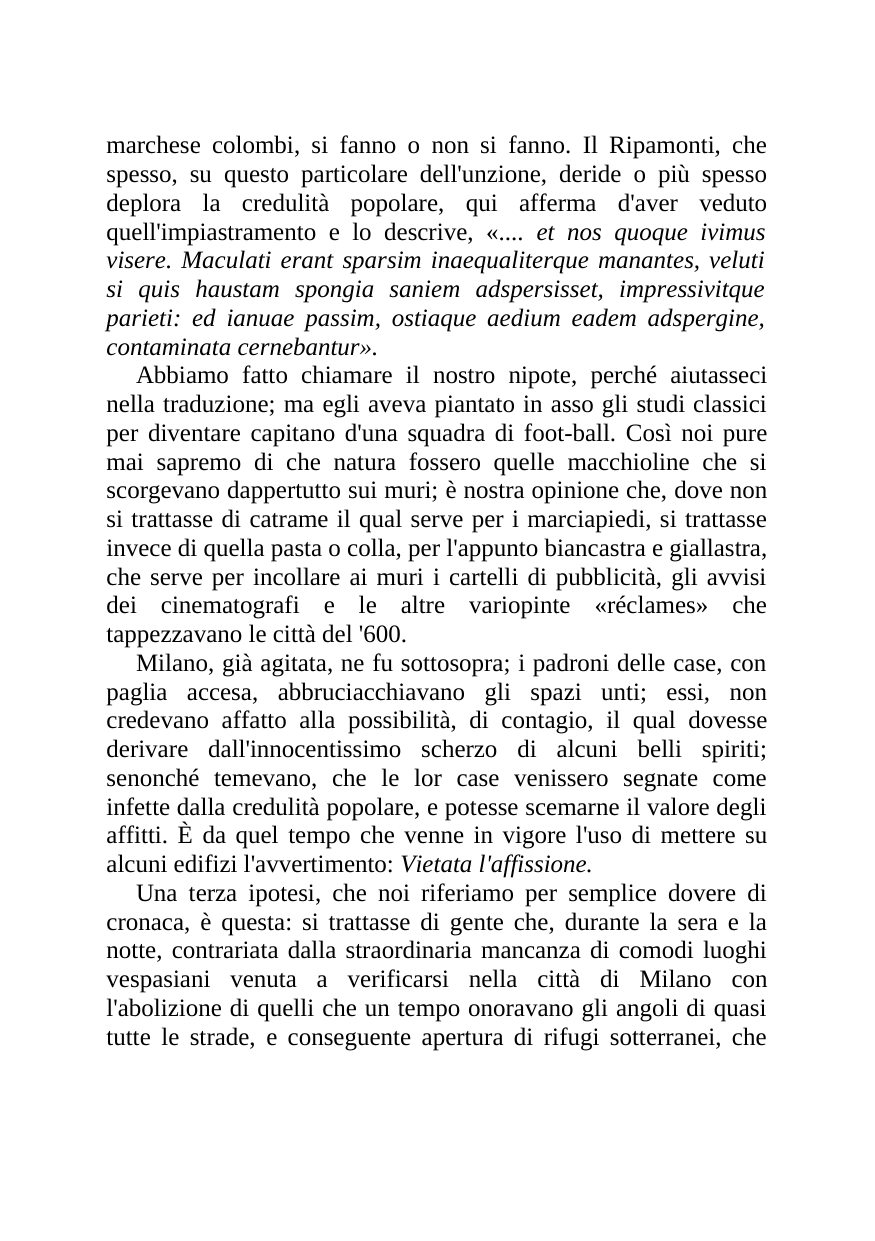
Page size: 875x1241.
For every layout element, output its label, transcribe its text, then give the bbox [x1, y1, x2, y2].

text marchese colombi, si fanno o non si fanno. Il Ripamonti, che spesso, su questo particolare dell'unzione, deride o più spesso deplora la credulità popolare, qui afferma d'aver veduto quell'impiastramento e lo descrive, «.... et nos quoque ivimus visere. Maculati erant sparsim inaequaliterque manantes, veluti si quis haustam spongia saniem adspersisset, impressivitque parieti: ed ianuae passim, ostiaque aedium eadem adspergine, contaminata cernebantur». [106, 130, 768, 360]
text Abbiamo fatto chiamare il nostro nipote, perché aiutasseci nella traduzione; ma egli aveva piantato in asso gli studi classici per diventare capitano d'una squadra di foot-ball. Così noi pure mai sapremo di che natura fossero quelle macchioline che si scorgevano dappertutto sui muri; è nostra opinione che, dove non si trattasse di catrame il qual serve per i marciapiedi, si trattasse invece di quella pasta o colla, per l'appunto biancastra e giallastra, che serve per incollare ai muri i cartelli di pubblicità, gli avvisi dei cinematografi e le altre variopinte «réclames» che tappezzavano le città del '600. [106, 360, 768, 648]
text Una terza ipotesi, che noi riferiamo per semplice dovere di cronaca, è questa: si trattasse di gente che, durante la sera e la notte, contrariata dalla straordinaria mancanza di comodi luoghi vespasiani venuta a verificarsi nella città di Milano con l'abolizione di quelli che un tempo onoravano gli angoli di quasi tutte le strade, e conseguente apertura di rifugi sotterranei, che [106, 878, 768, 1050]
text Milano, già agitata, ne fu sottosopra; i padroni delle case, con paglia accesa, abbruciacchiavano gli spazi unti; essi, non credevano affatto alla possibilità, di contagio, il qual dovesse derivare dall'innocentissimo scherzo di alcuni belli spiriti; senonché temevano, che le lor case venissero segnate come infette dalla credulità popolare, e potesse scemarne il valore degli affitti. È da quel tempo che venne in vigore l'uso di mettere su alcuni edifizi l'avvertimento: Vietata l'affissione. [106, 648, 768, 878]
